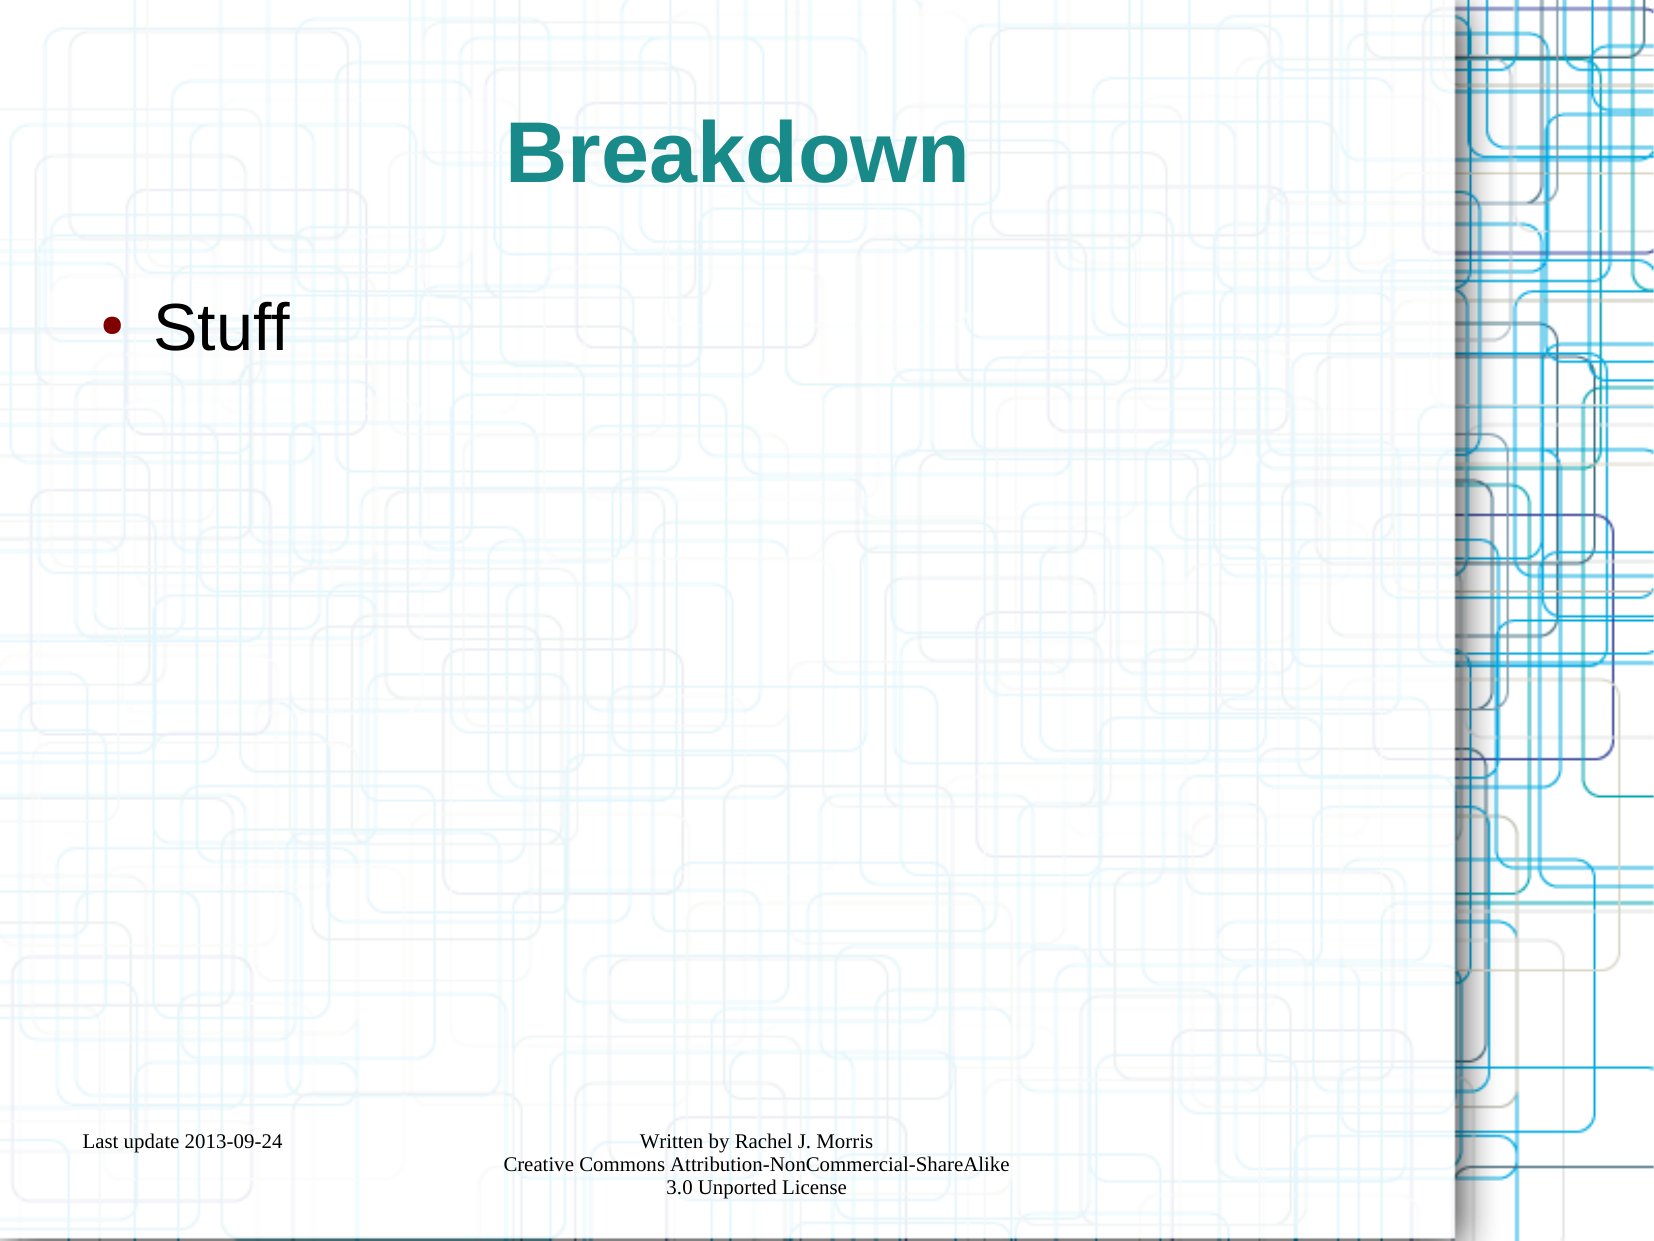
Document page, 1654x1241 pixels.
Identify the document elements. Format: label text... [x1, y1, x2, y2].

list Stuff [82, 290, 1418, 1010]
picture [0, 0, 1654, 1241]
title Breakdown [59, 49, 1418, 257]
